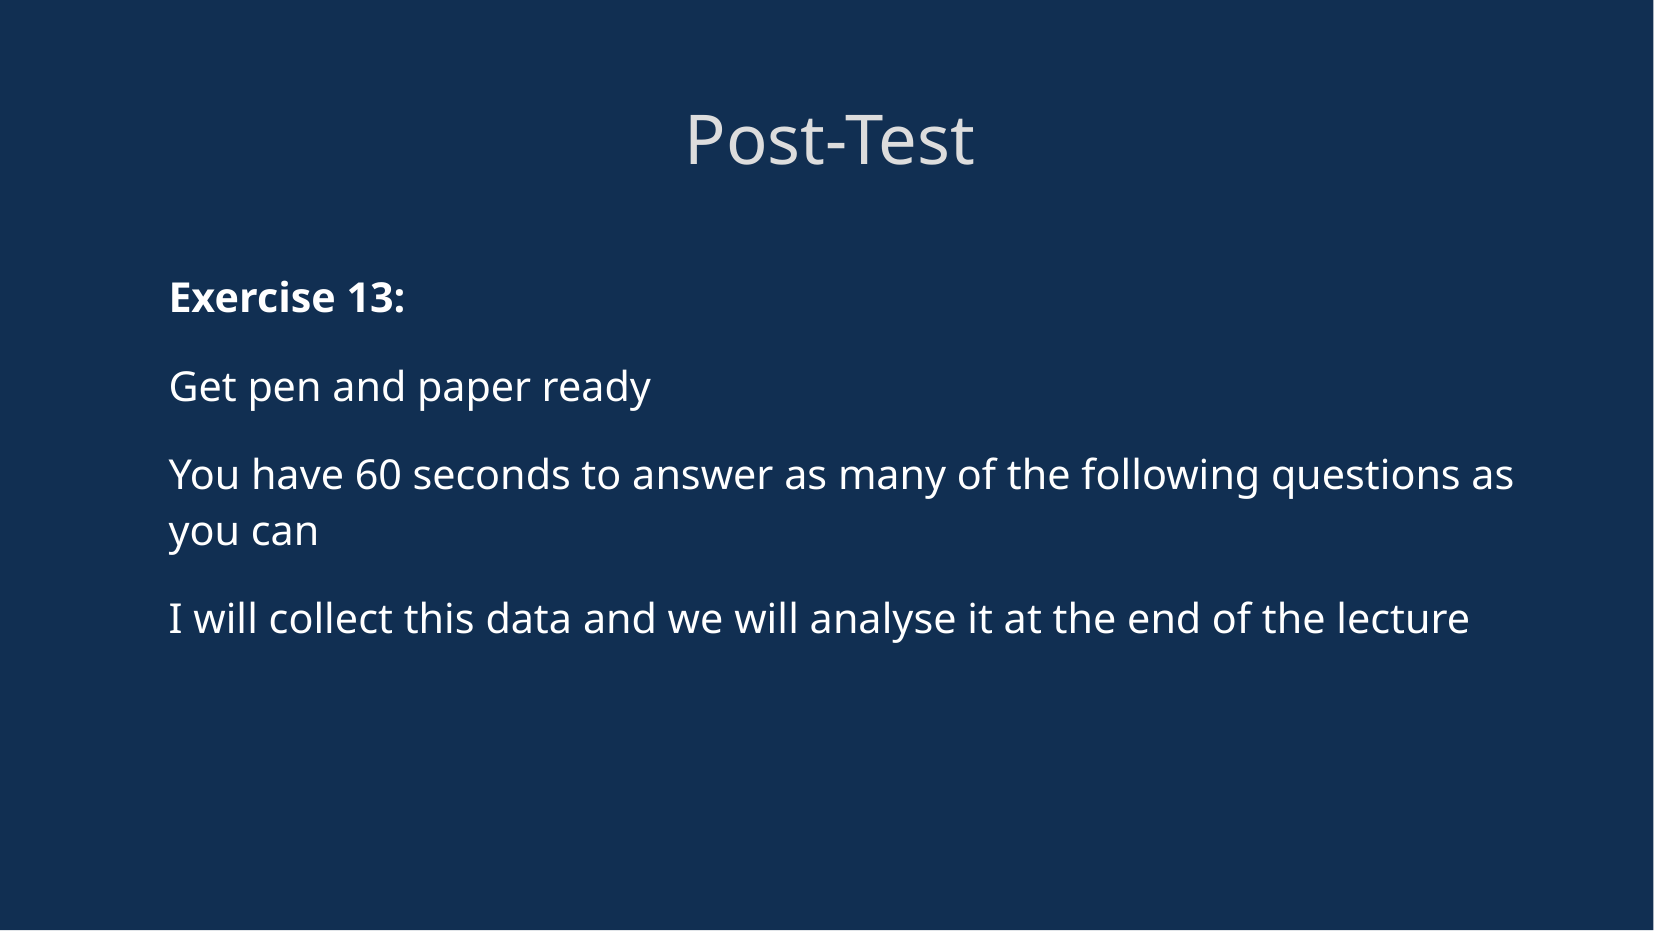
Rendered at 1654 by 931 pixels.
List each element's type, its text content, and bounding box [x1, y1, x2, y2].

list Exercise 13: Get pen and paper ready You have 60 seconds to answer as many of the following questions as you can I will collect this data and we will analyse it at the end of the lecture [97, 268, 1563, 806]
title Post-Test [97, 56, 1563, 220]
